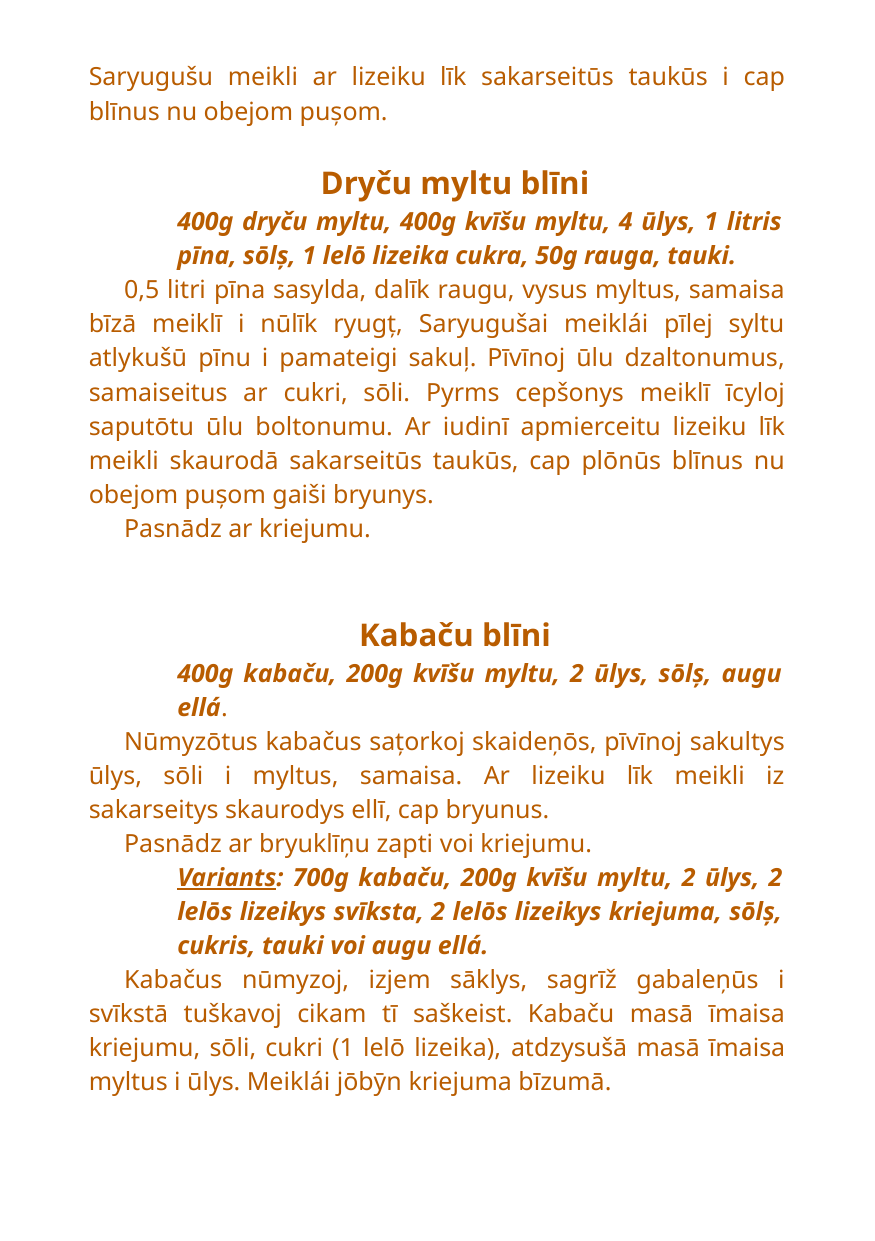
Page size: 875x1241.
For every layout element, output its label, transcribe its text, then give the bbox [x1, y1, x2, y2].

text Saryugušu meikli ar lizeiku līk sakarseitūs taukūs i cap blīnus nu obejom pușom. [88, 59, 786, 127]
text Kabaču blīni [88, 613, 786, 655]
text 400g dryču myltu, 400g kvīšu myltu, 4 ūlys, 1 litris pīna, sōlș, 1 lelō lizeika cukra, 50g rauga, tauki. [177, 204, 786, 272]
text Dryču myltu blīni [88, 161, 786, 204]
text 400g kabaču, 200g kvīšu myltu, 2 ūlys, sōlș, augu ellá. [177, 655, 786, 723]
text Nūmyzōtus kabačus sațorkoj skaideņōs, pīvīnoj sakultys ūlys, sōli i myltus, samaisa. Ar lizeiku līk meikli iz sakarseitys skaurodys ellī, cap bryunus. [88, 723, 786, 826]
text Kabačus nūmyzoj, izjem sāklys, sagrīž gabaleņūs i svīkstā tuškavoj cikam tī saškeist. Kabaču masā īmaisa kriejumu, sōli, cukri (1 lelō lizeika), atdzysušā masā īmaisa myltus i ūlys. Meiklái jōbȳn kriejuma bīzumā. [88, 962, 786, 1098]
text Pasnādz ar kriejumu. [88, 510, 786, 544]
text 0,5 litri pīna sasylda, dalīk raugu, vysus myltus, samaisa bīzā meiklī i nūlīk ryugț, Saryugušai meiklái pīlej syltu atlykušū pīnu i pamateigi sakuļ. Pīvīnoj ūlu dzaltonumus, samaiseitus ar cukri, sōli. Pyrms cepšonys meiklī īcyloj saputōtu ūlu boltonumu. Ar iudinī apmierceitu lizeiku līk meikli skaurodā sakarseitūs taukūs, cap plōnūs blīnus nu obejom pușom gaiši bryunys. [88, 272, 786, 510]
text Pasnādz ar bryuklīņu zapti voi kriejumu. [88, 826, 786, 859]
text Variants: 700g kabaču, 200g kvīšu myltu, 2 ūlys, 2 lelōs lizeikys svīksta, 2 lelōs lizeikys kriejuma, sōlș, cukris, tauki voi augu ellá. [177, 859, 786, 962]
